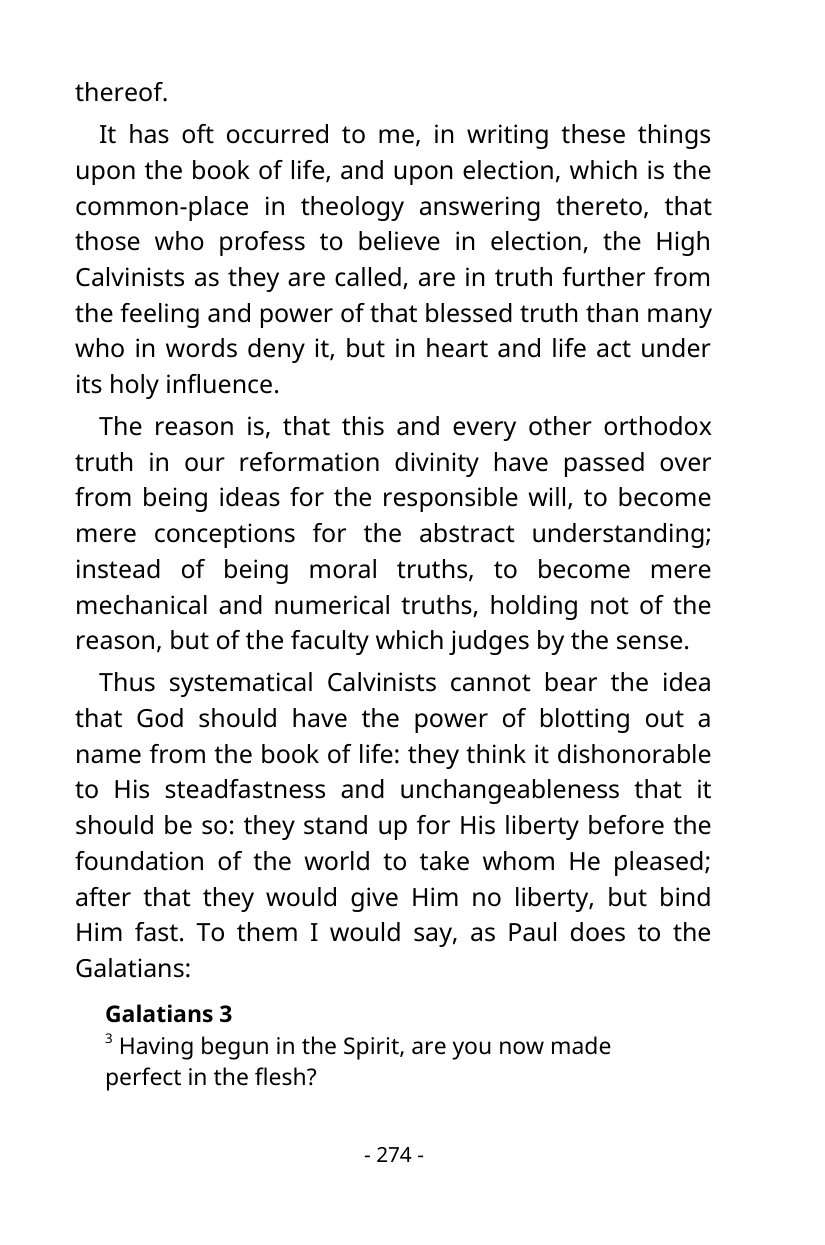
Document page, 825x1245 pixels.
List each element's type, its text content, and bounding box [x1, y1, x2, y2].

text Thus systematical Calvinists cannot bear the idea that God should have the power of blotting out a name from the book of life: they think it dishonorable to His steadfastness and unchangeableness that it should be so: they stand up for His liberty before the foundation of the world to take whom He pleased; after that they would give Him no liberty, but bind Him fast. To them I would say, as Paul does to the Galatians: [75, 665, 712, 985]
text The reason is, that this and every other orthodox truth in our reformation divinity have passed over from being ideas for the responsible will, to become mere conceptions for the abstract understanding; instead of being moral truths, to become mere mechanical and numerical truths, holding not of the reason, but of the faculty which judges by the sense. [75, 409, 712, 657]
text Galatians 3 [105, 998, 712, 1029]
text 3 Having begun in the Spirit, are you now made perfect in the flesh? [105, 1029, 682, 1092]
text It has oft occurred to me, in writing these things upon the book of life, and upon election, which is the common-place in theology answering thereto, that those who profess to believe in election, the High Calvinists as they are called, are in truth further from the feeling and power of that blessed truth than many who in words deny it, but in heart and life act under its holy influence. [75, 117, 712, 401]
text thereof. [75, 75, 712, 109]
